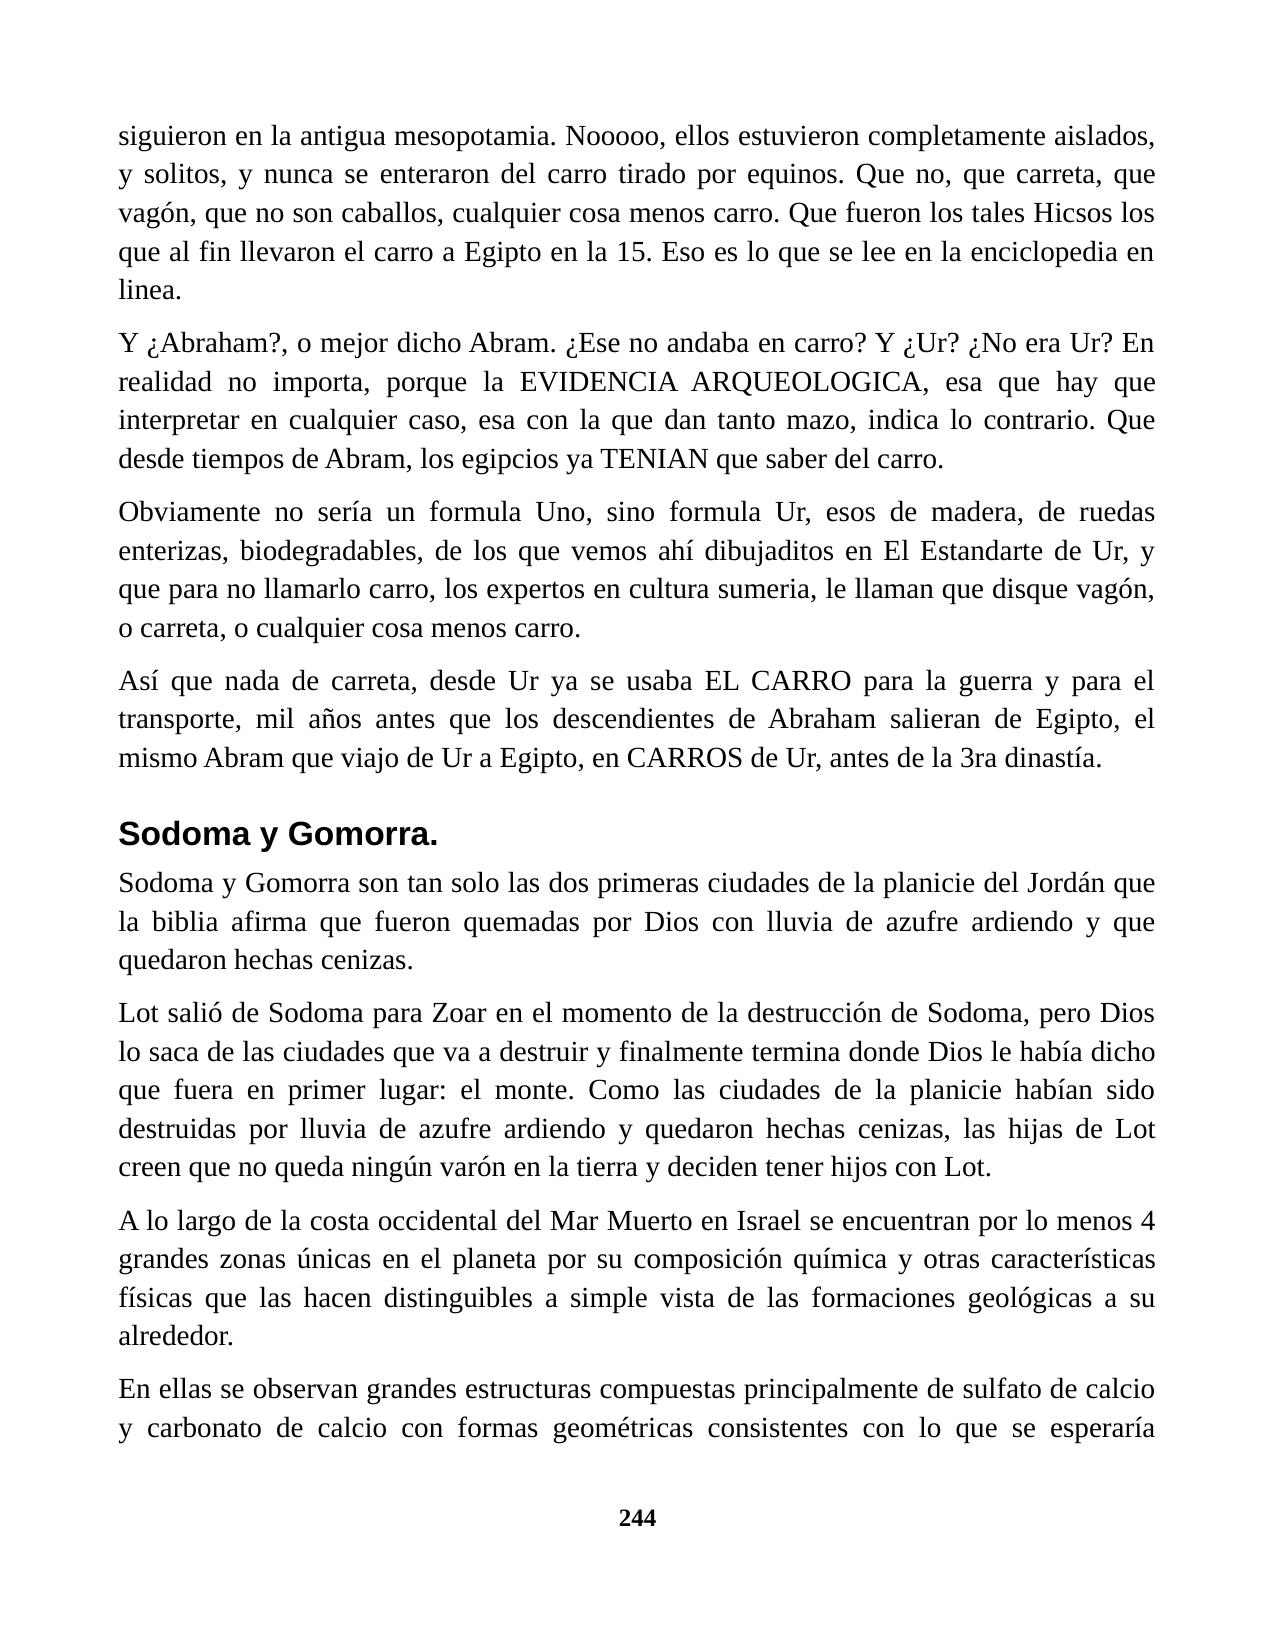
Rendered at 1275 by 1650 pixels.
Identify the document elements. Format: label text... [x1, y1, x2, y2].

text siguieron en la antigua mesopotamia. Nooooo, ellos estuvieron completamente aislados, y solitos, y nunca se enteraron del carro tirado por equinos. Que no, que carreta, que vagón, que no son caballos, cualquier cosa menos carro. Que fueron los tales Hicsos los que al fin llevaron el carro a Egipto en la 15. Eso es lo que se lee en la enciclopedia en linea. [118, 118, 1157, 306]
text Lot salió de Sodoma para Zoar en el momento de la destrucción de Sodoma, pero Dios lo saca de las ciudades que va a destruir y finalmente termina donde Dios le había dicho que fuera en primer lugar: el monte. Como las ciudades de la planicie habían sido destruidas por lluvia de azufre ardiendo y quedaron hechas cenizas, las hijas de Lot creen que no queda ningún varón en la tierra y deciden tener hijos con Lot. [118, 995, 1157, 1183]
text A lo largo de la costa occidental del Mar Muerto en Israel se encuentran por lo menos 4 grandes zonas únicas en el planeta por su composición química y otras características físicas que las hacen distinguibles a simple vista de las formaciones geológicas a su alrededor. [118, 1203, 1157, 1352]
text Obviamente no sería un formula Uno, sino formula Ur, esos de madera, de ruedas enterizas, biodegradables, de los que vemos ahí dibujaditos en El Estandarte de Ur, y que para no llamarlo carro, los expertos en cultura sumeria, le llaman que disque vagón, o carreta, o cualquier cosa menos carro. [118, 494, 1157, 643]
subtitle Sodoma y Gomorra. [118, 814, 1157, 853]
text Así que nada de carreta, desde Ur ya se usaba EL CARRO para la guerra y para el transporte, mil años antes que los descendientes de Abraham salieran de Egipto, el mismo Abram que viajo de Ur a Egipto, en CARROS de Ur, antes de la 3ra dinastía. [118, 663, 1157, 773]
text Y ¿Abraham?, o mejor dicho Abram. ¿Ese no andaba en carro? Y ¿Ur? ¿No era Ur? En realidad no importa, porque la EVIDENCIA ARQUEOLOGICA, esa que hay que interpretar en cualquier caso, esa con la que dan tanto mazo, indica lo contrario. Que desde tiempos de Abram, los egipcios ya TENIAN que saber del carro. [118, 325, 1157, 474]
text Sodoma y Gomorra son tan solo las dos primeras ciudades de la planicie del Jordán que la biblia afirma que fueron quemadas por Dios con lluvia de azufre ardiendo y que quedaron hechas cenizas. [118, 865, 1157, 976]
text En ellas se observan grandes estructuras compuestas principalmente de sulfato de calcio y carbonato de calcio con formas geométricas consistentes con lo que se esperaría [118, 1371, 1157, 1443]
